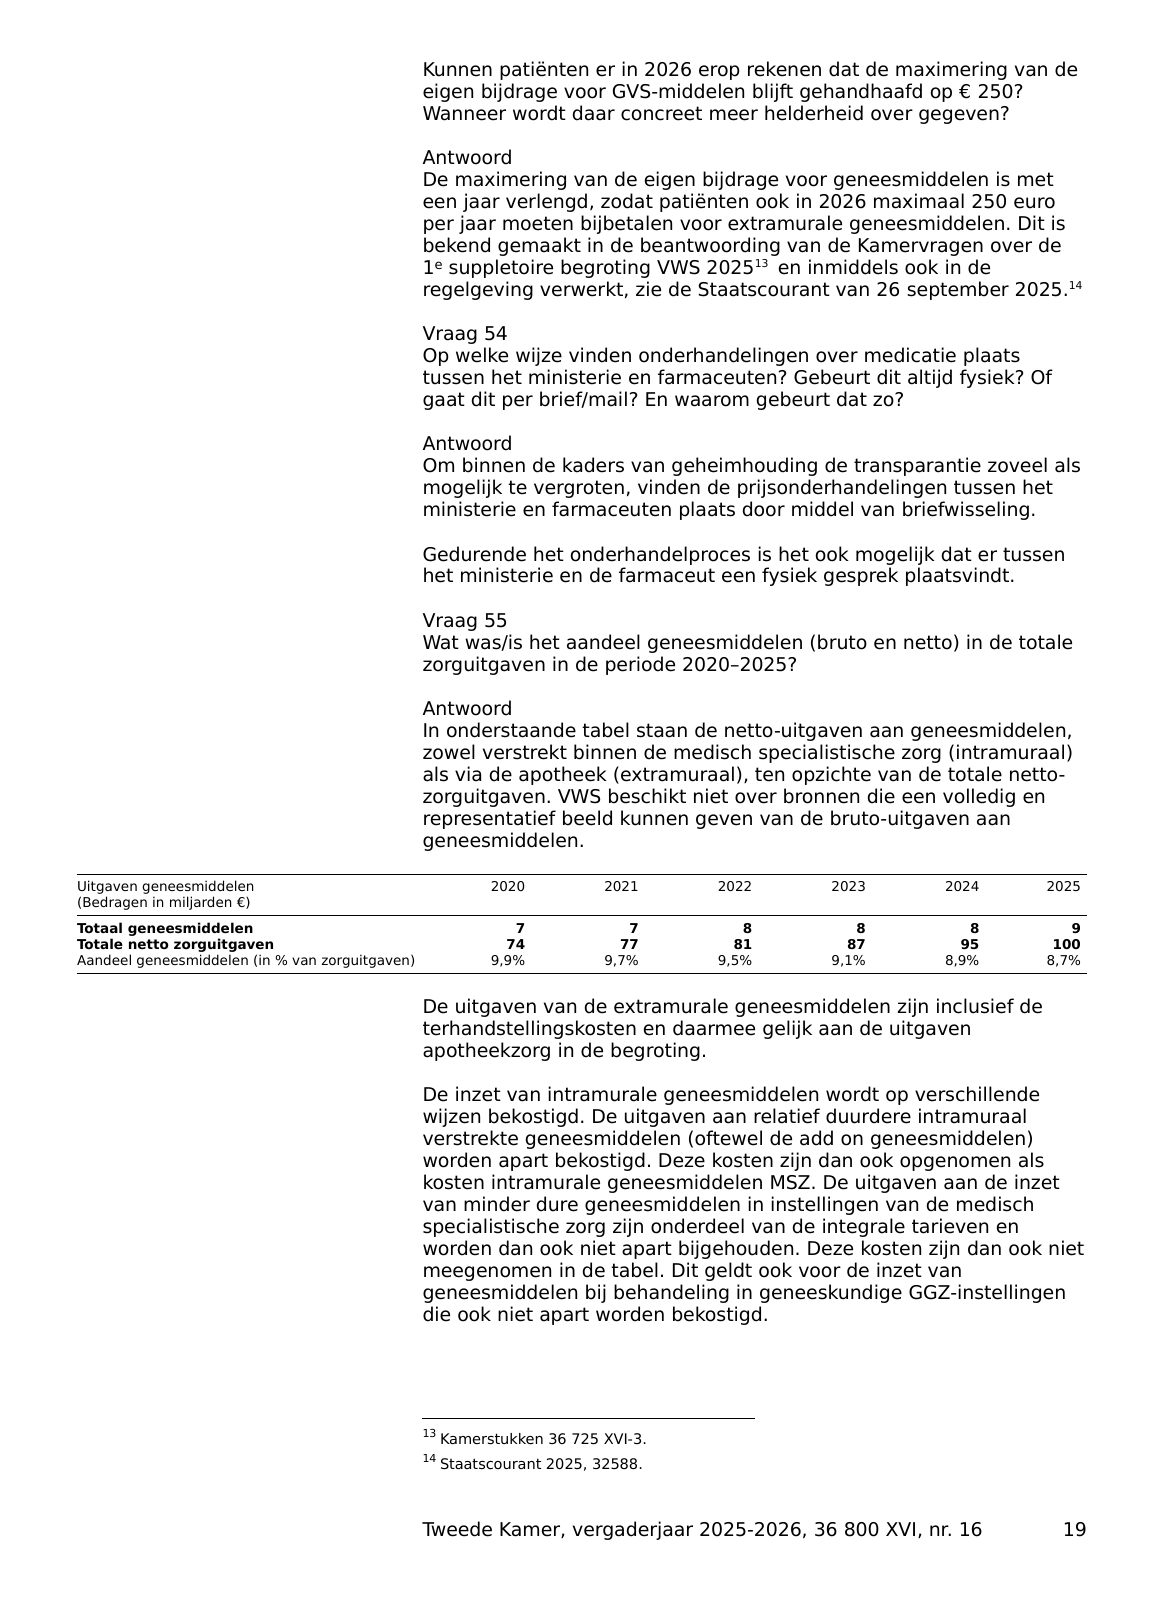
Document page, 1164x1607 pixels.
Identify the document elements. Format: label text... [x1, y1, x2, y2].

table_header 2020 [429, 875, 531, 915]
text De maximering van de eigen bijdrage voor geneesmiddelen is met een jaar verlengd, zodat patiënten ook in 2026 maximaal 250 euro per jaar moeten bijbetalen voor extramurale geneesmiddelen. Dit is bekend gemaakt in de beantwoording van de Kamervragen over de 1e suppletoire begroting VWS 2025 en inmiddels ook in de regelgeving verwerkt, zie de Staatscourant van 26 september 2025. [422, 169, 1087, 301]
table_header 2021 [531, 875, 644, 915]
table_cell 8 [758, 916, 871, 937]
table_cell 81 [644, 937, 758, 952]
table_cell 9,7% [531, 953, 644, 973]
text Wat was/is het aandeel geneesmiddelen (bruto en netto) in de totale zorguitgaven in de periode 2020–2025? [422, 632, 1087, 676]
table_cell 9,5% [644, 953, 758, 973]
table_cell 100 [985, 937, 1087, 952]
table_cell 9,1% [758, 953, 871, 973]
table_cell 8 [644, 916, 758, 937]
text Kamerstukken 36 725 XVI-3. [422, 1427, 1087, 1449]
text Vraag 54 [422, 323, 1087, 345]
table_cell 74 [429, 937, 531, 952]
table_cell 8,7% [985, 953, 1087, 973]
table_cell 77 [531, 937, 644, 952]
table_cell 8 [871, 916, 985, 937]
text Kunnen patiënten er in 2026 erop rekenen dat de maximering van de eigen bijdrage voor GVS-middelen blijft gehandhaafd op € 250? Wanneer wordt daar concreet meer helderheid over gegeven? [422, 59, 1087, 125]
table_header 2023 [758, 875, 871, 915]
text Antwoord [422, 147, 1087, 169]
table_cell 95 [871, 937, 985, 952]
table_cell Aandeel geneesmiddelen (in % van zorguitgaven) [77, 953, 429, 973]
table_cell Totaal geneesmiddelen [77, 916, 429, 937]
table_cell 8,9% [871, 953, 985, 973]
text Vraag 55 [422, 609, 1087, 632]
table_cell 9 [985, 916, 1087, 937]
text Antwoord [422, 698, 1087, 720]
text In onderstaande tabel staan de netto-uitgaven aan geneesmiddelen, zowel verstrekt binnen de medisch specialistische zorg (intramuraal) als via de apotheek (extramuraal), ten opzichte van de totale netto-zorguitgaven. VWS beschikt niet over bronnen die een volledig en representatief beeld kunnen geven van de bruto-uitgaven aan geneesmiddelen. [422, 720, 1087, 852]
table_cell 7 [429, 916, 531, 937]
text Gedurende het onderhandelproces is het ook mogelijk dat er tussen het ministerie en de farmaceut een fysiek gesprek plaatsvindt. [422, 543, 1087, 587]
text De inzet van intramurale geneesmiddelen wordt op verschillende wijzen bekostigd. De uitgaven aan relatief duurdere intramuraal verstrekte geneesmiddelen (oftewel de add on geneesmiddelen) worden apart bekostigd. Deze kosten zijn dan ook opgenomen als kosten intramurale geneesmiddelen MSZ. De uitgaven aan de inzet van minder dure geneesmiddelen in instellingen van de medisch specialistische zorg zijn onderdeel van de integrale tarieven en worden dan ook niet apart bijgehouden. Deze kosten zijn dan ook niet meegenomen in de tabel. Dit geldt ook voor de inzet van geneesmiddelen bij behandeling in geneeskundige GGZ-instellingen die ook niet apart worden bekostigd. [422, 1084, 1087, 1326]
table_header 2022 [644, 875, 758, 915]
text De uitgaven van de extramurale geneesmiddelen zijn inclusief de terhandstellingskosten en daarmee gelijk aan de uitgaven apotheekzorg in de begroting. [422, 996, 1087, 1062]
table_cell Totale netto zorguitgaven [77, 937, 429, 952]
table_cell 87 [758, 937, 871, 952]
text Om binnen de kaders van geheimhouding de transparantie zoveel als mogelijk te vergroten, vinden de prijsonderhandelingen tussen het ministerie en farmaceuten plaats door middel van briefwisseling. [422, 455, 1087, 521]
table_header 2024 [871, 875, 985, 915]
text Op welke wijze vinden onderhandelingen over medicatie plaats tussen het ministerie en farmaceuten? Gebeurt dit altijd fysiek? Of gaat dit per brief/mail? En waarom gebeurt dat zo? [422, 345, 1087, 411]
text Antwoord [422, 433, 1087, 455]
table_cell 9,9% [429, 953, 531, 973]
table_header 2025 [985, 875, 1087, 915]
text Staatscourant 2025, 32588. [422, 1452, 1087, 1474]
table_header Uitgaven geneesmiddelen (Bedragen in miljarden €) [77, 875, 429, 915]
table_cell 7 [531, 916, 644, 937]
